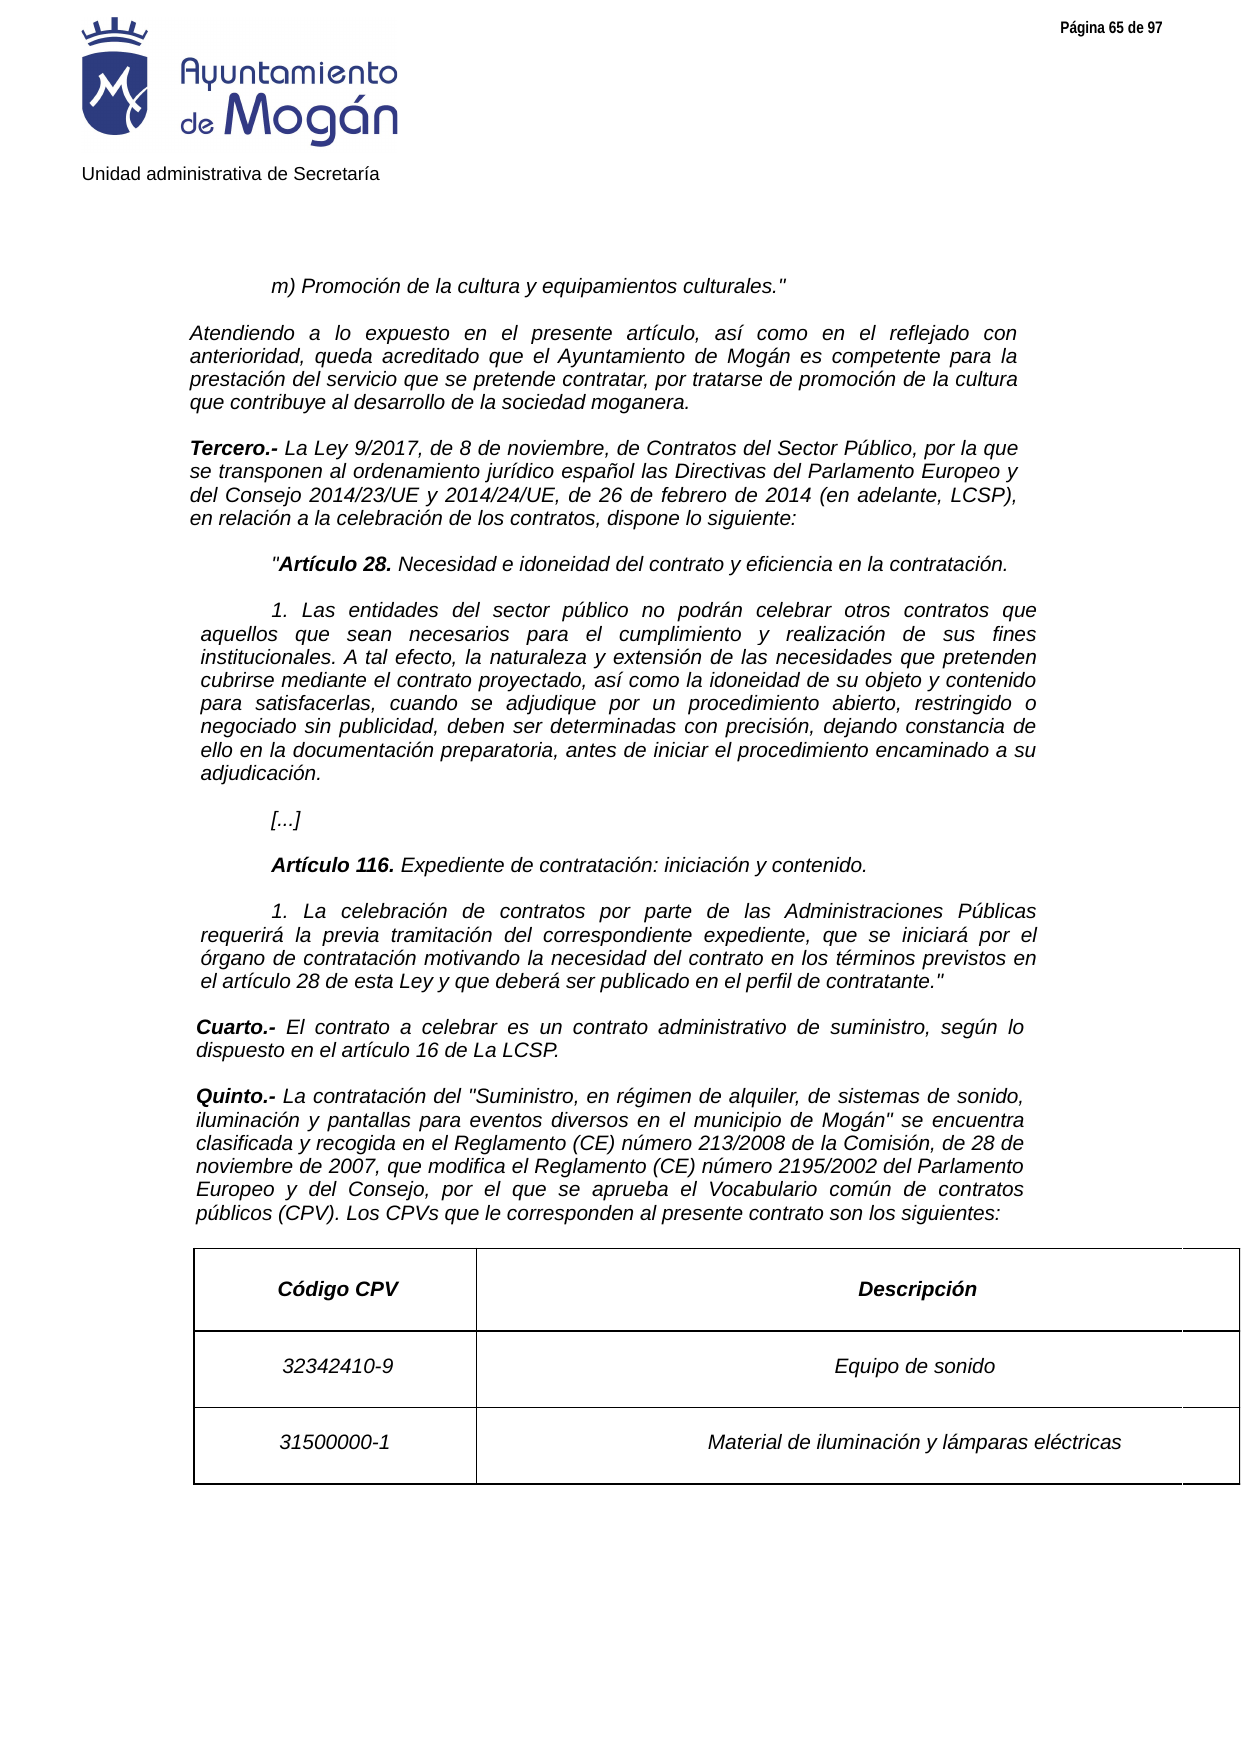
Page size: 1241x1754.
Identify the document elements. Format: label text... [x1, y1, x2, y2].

table_cell [1183, 1332, 1239, 1406]
text m) Promoción de la cultura y equipamientos culturales." [200, 275, 1040, 298]
text [...] [200, 808, 1040, 831]
table_cell Material de iluminación y lámparas eléctricas [477, 1408, 1182, 1483]
table_cell 32342410-9 [195, 1332, 476, 1406]
table_header Código CPV [195, 1249, 476, 1330]
table_header Descripción [477, 1249, 1182, 1330]
text 1. La celebración de contratos por parte de las Administraciones Públicas requerirá la previa tramitación del correspondiente expediente, que se iniciará por el órgano de contratación motivando la necesidad del contrato en los términos previstos en el artículo 28 de esta Ley y que deberá ser publicado en el perfil de contratante." [200, 900, 1040, 993]
table_cell Equipo de sonido [477, 1332, 1182, 1406]
text Quinto.- La contratación del "Suministro, en régimen de alquiler, de sistemas de sonido, iluminación y pantallas para eventos diversos en el municipio de Mogán" se encuentra clasificada y recogida en el Reglamento (CE) número 213/2008 de la Comisión, de 28 de noviembre de 2007, que modifica el Reglamento (CE) número 2195/2002 del Parlamento Europeo y del Consejo, por el que se aprueba el Vocabulario común de contratos públicos (CPV). Los CPVs que le corresponden al presente contrato son los siguientes: [196, 1085, 1027, 1224]
table_header [1183, 1249, 1239, 1330]
text Atendiendo a lo expuesto en el presente artículo, así como en el reflejado con anterioridad, queda acreditado que el Ayuntamiento de Mogán es competente para la prestación del servicio que se pretende contratar, por tratarse de promoción de la cultura que contribuye al desarrollo de la sociedad moganera. [189, 321, 1021, 414]
text Artículo 116. Expediente de contratación: iniciación y contenido. [200, 854, 1040, 877]
text Tercero.- La Ley 9/2017, de 8 de noviembre, de Contratos del Sector Público, por la que se transponen al ordenamiento jurídico español las Directivas del Parlamento Europeo y del Consejo 2014/23/UE y 2014/24/UE, de 26 de febrero de 2014 (en adelante, LCSP), en relación a la celebración de los contratos, dispone lo siguiente: [189, 437, 1021, 530]
table_cell 31500000-1 [195, 1408, 476, 1483]
picture [81, 17, 398, 153]
text "Artículo 28. Necesidad e idoneidad del contrato y eficiencia en la contratación. [200, 553, 1040, 576]
text Cuarto.- El contrato a celebrar es un contrato administrativo de suministro, según lo dispuesto en el artículo 16 de La LCSP. [196, 1016, 1027, 1062]
table_cell [1183, 1408, 1239, 1483]
text 1. Las entidades del sector público no podrán celebrar otros contratos que aquellos que sean necesarios para el cumplimiento y realización de sus fines institucionales. A tal efecto, la naturaleza y extensión de las necesidades que pretenden cubrirse mediante el contrato proyectado, así como la idoneidad de su objeto y contenido para satisfacerlas, cuando se adjudique por un procedimiento abierto, restringido o negociado sin publicidad, deben ser determinadas con precisión, dejando constancia de ello en la documentación preparatoria, antes de iniciar el procedimiento encaminado a su adjudicación. [200, 599, 1040, 785]
